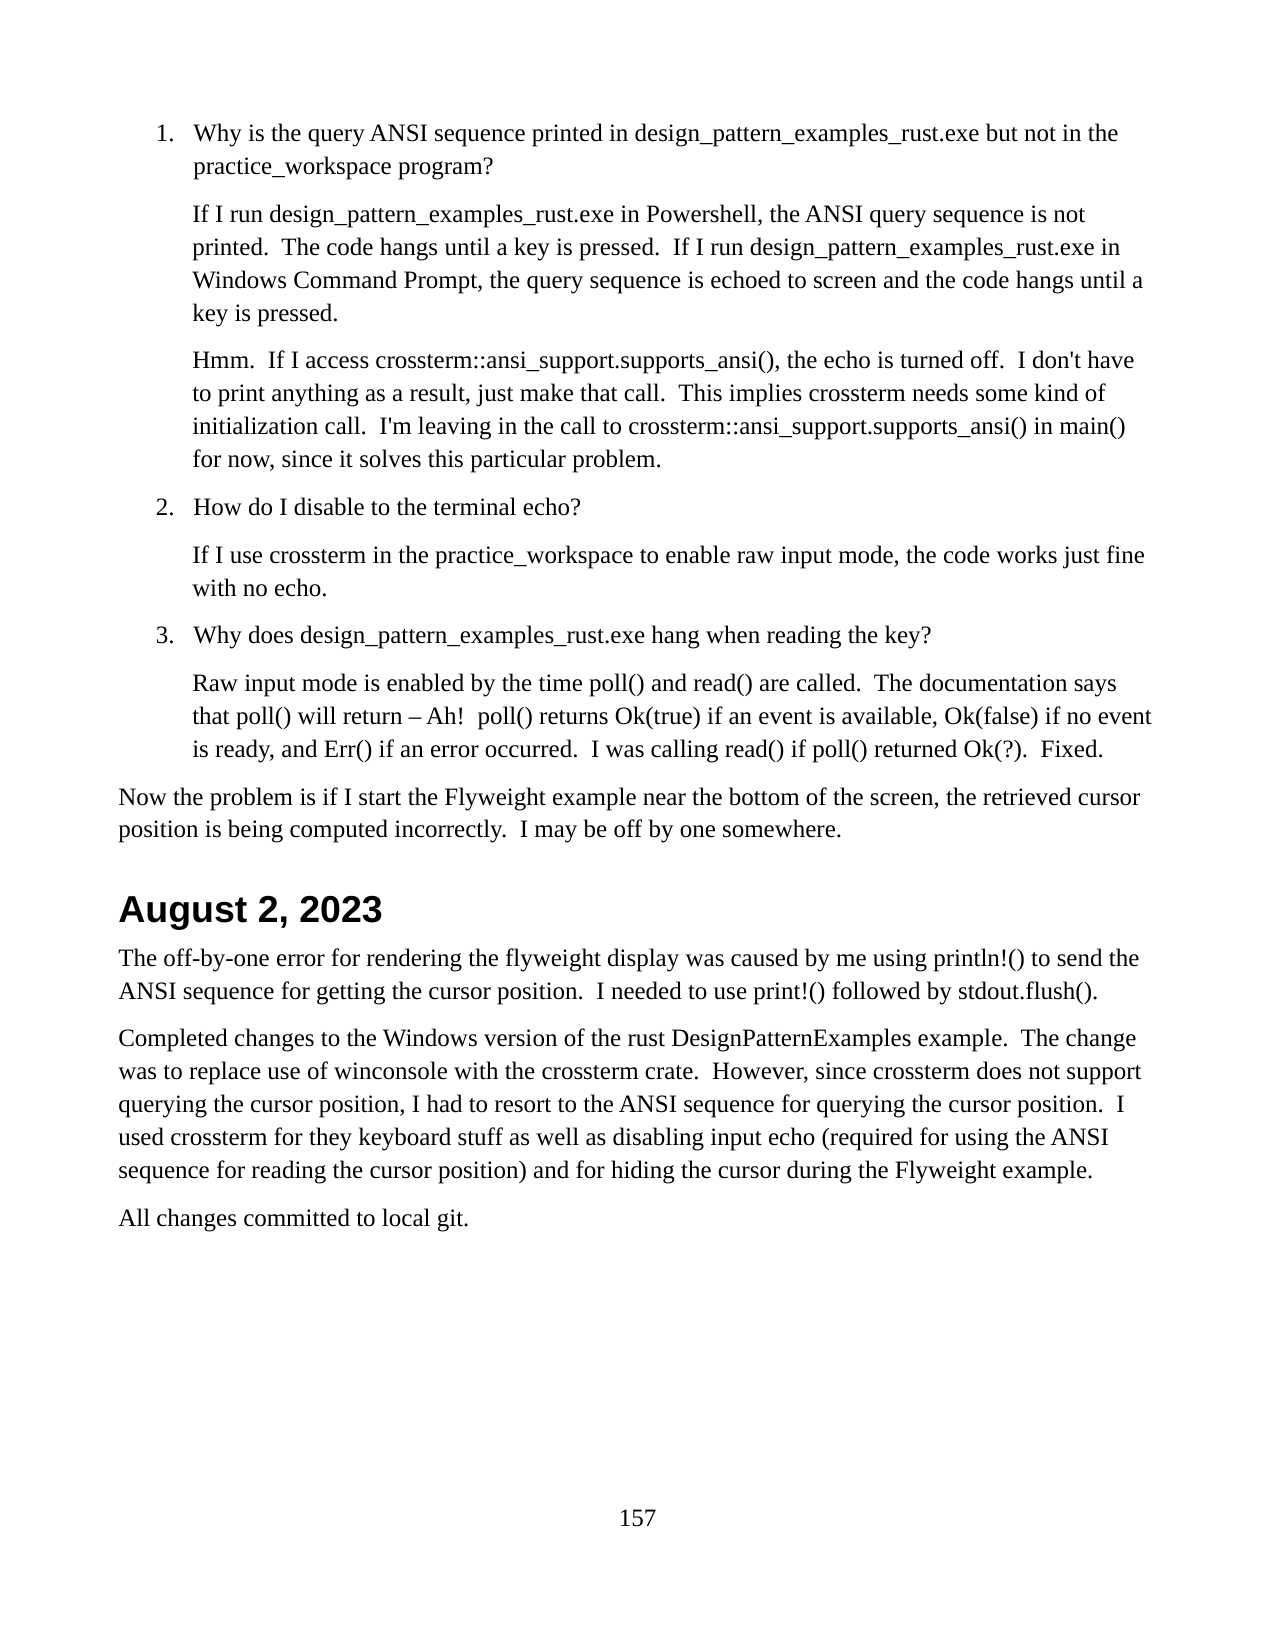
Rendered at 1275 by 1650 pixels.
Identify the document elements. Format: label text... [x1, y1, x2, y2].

text Hmm. If I access crossterm::ansi_support.supports_ansi(), the echo is turned off. I don't have to print anything as a result, just make that call. This implies crossterm needs some kind of initialization call. I'm leaving in the call to crossterm::ansi_support.supports_ansi() in main() for now, since it solves this particular problem. [192, 345, 1157, 473]
list Why is the query ANSI sequence printed in design_pattern_examples_rust.exe but not in the practice_workspace program? [156, 118, 1157, 180]
list If I use crossterm in the practice_workspace to enable raw input mode, the code works just fine with no echo. [192, 540, 1157, 601]
text All changes committed to local git. [118, 1203, 1157, 1232]
list How do I disable to the terminal echo? [156, 492, 1157, 521]
text Now the problem is if I start the Flyweight example near the bottom of the screen, the retrieved cursor position is being computed incorrectly. I may be off by one somewhere. [118, 782, 1157, 843]
text The off-by-one error for rendering the flyweight display was caused by me using println!() to send the ANSI sequence for getting the cursor position. I needed to use print!() followed by stdout.flush(). [118, 943, 1157, 1004]
text Completed changes to the Windows version of the rust DesignPatternExamples example. The change was to replace use of winconsole with the crossterm crate. However, since crossterm does not support querying the cursor position, I had to resort to the ANSI sequence for querying the cursor position. I used crossterm for they keyboard stuff as well as disabling input echo (required for using the ANSI sequence for reading the cursor position) and for hiding the cursor during the Flyweight example. [118, 1023, 1157, 1184]
text Raw input mode is enabled by the time poll() and read() are called. The documentation says that poll() will return – Ah! poll() returns Ok(true) if an event is available, Ok(false) if no event is ready, and Err() if an error occurred. I was calling read() if poll() returned Ok(?). Fixed. [192, 668, 1157, 763]
list Why does design_pattern_examples_rust.exe hang when reading the key? [156, 620, 1157, 649]
text If I run design_pattern_examples_rust.exe in Powershell, the ANSI query sequence is not printed. The code hangs until a key is pressed. If I run design_pattern_examples_rust.exe in Windows Command Prompt, the query sequence is echoed to screen and the code hangs until a key is pressed. [192, 199, 1157, 327]
subtitle August 2, 2023 [118, 887, 1157, 930]
